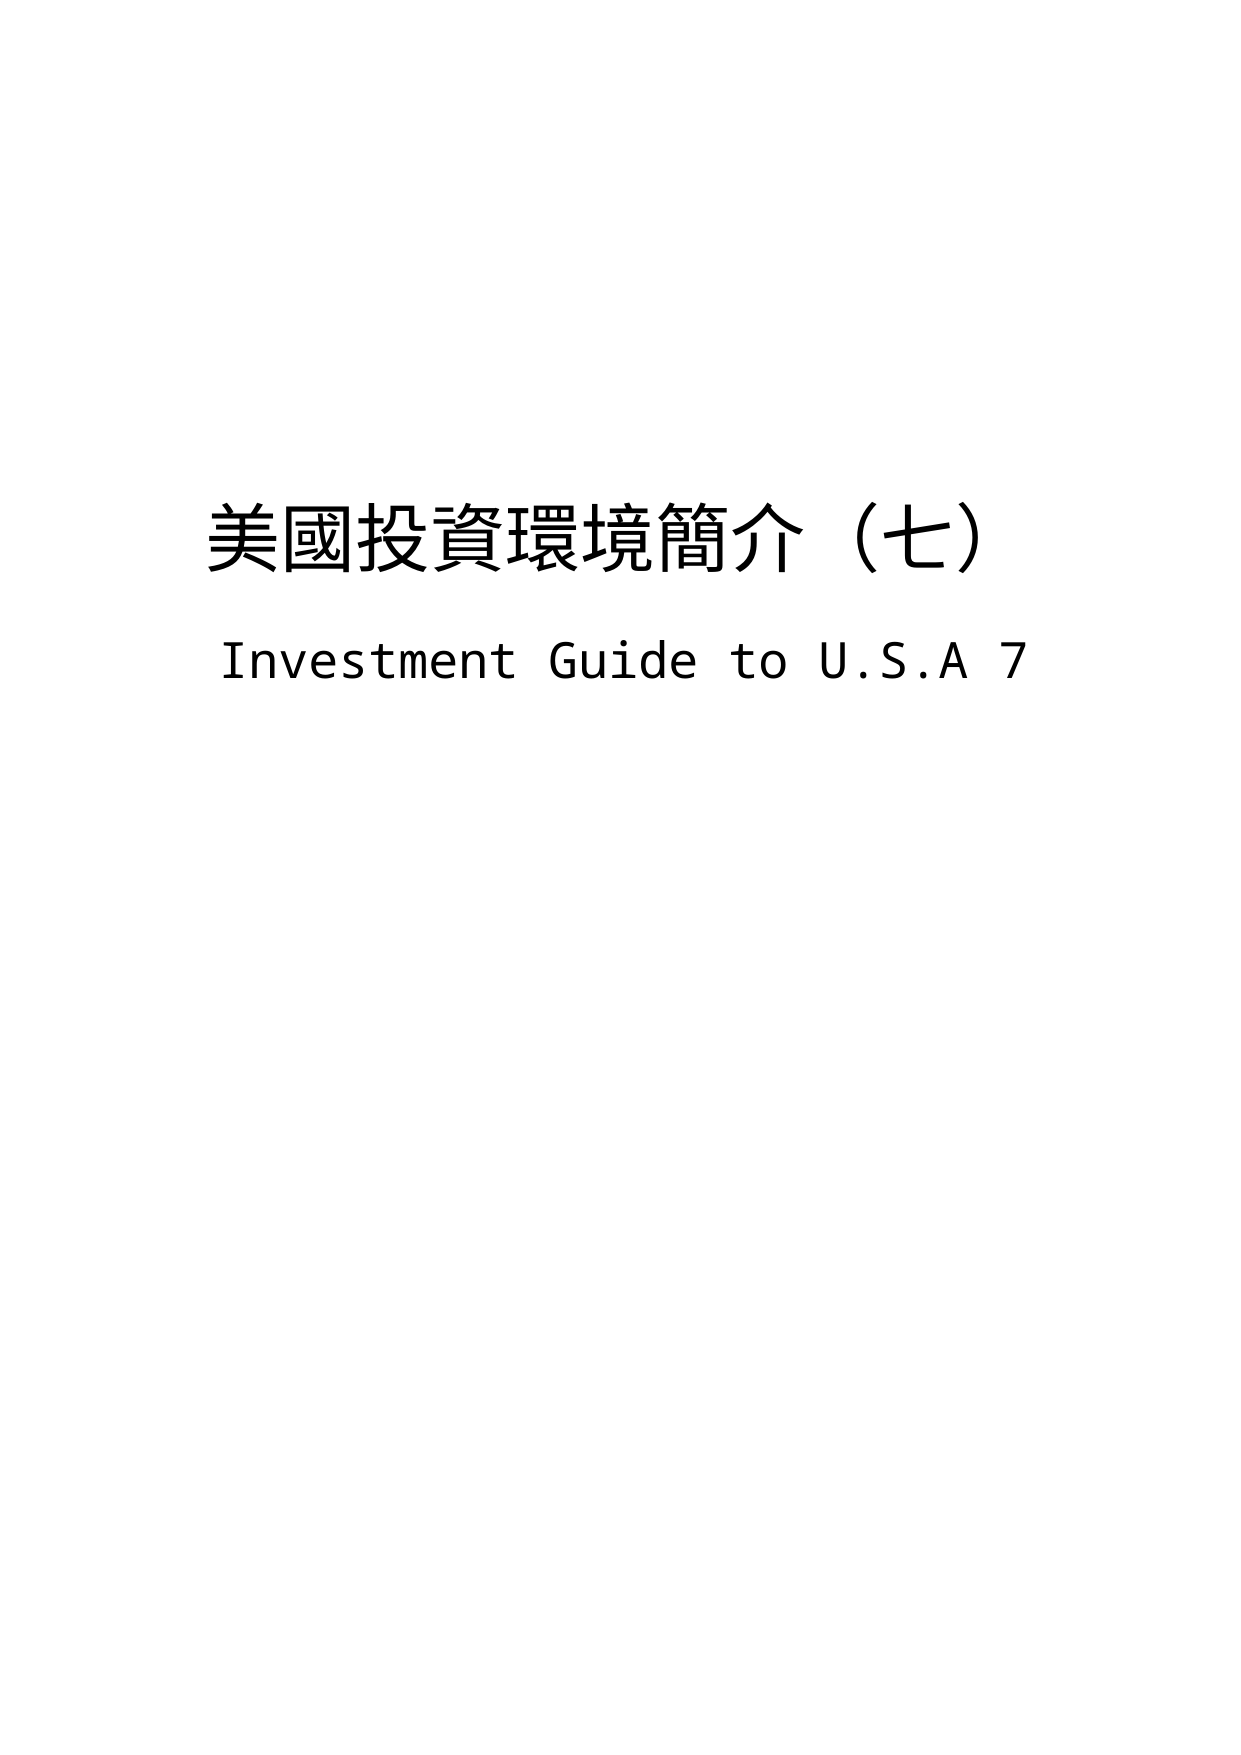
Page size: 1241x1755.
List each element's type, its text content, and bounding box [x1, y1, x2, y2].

table_header [177, 274, 1069, 408]
table_cell 美國投資環境簡介（七） Investment Guide to U.S.A 7 [177, 408, 1069, 711]
